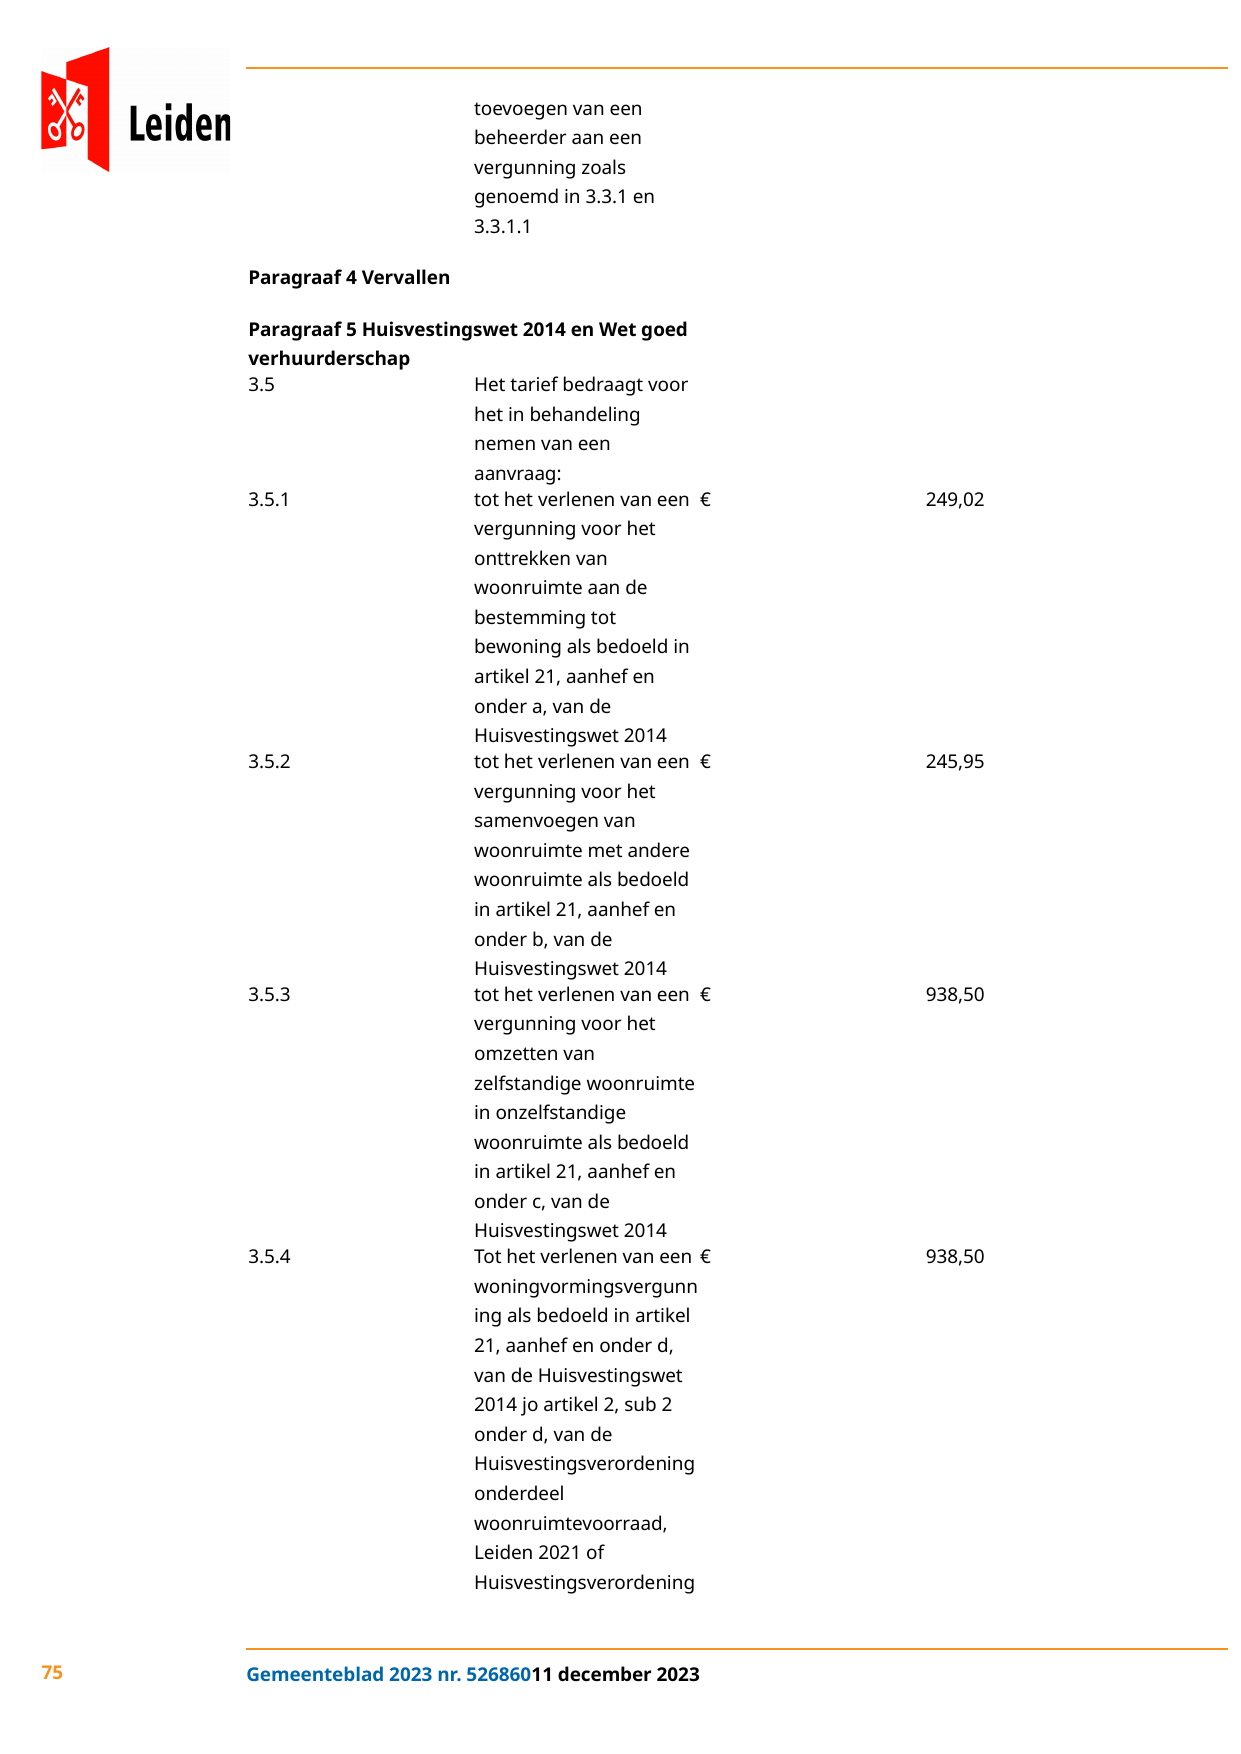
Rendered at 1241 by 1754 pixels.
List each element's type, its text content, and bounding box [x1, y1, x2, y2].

table_cell € [700, 1244, 926, 1594]
table_cell [926, 265, 1152, 290]
table_cell [926, 316, 1152, 371]
table_cell [926, 290, 1152, 316]
table_cell [926, 371, 1152, 486]
table_cell Paragraaf 4 Vervallen [248, 265, 700, 290]
table_cell [700, 371, 926, 486]
table_cell € [700, 981, 926, 1243]
table_cell tot het verlenen van een vergunning voor het onttrekken van woonruimte aan de bestemming tot bewoning als bedoeld in artikel 21, aanhef en onder a, van de Huisvestingswet 2014 [474, 486, 700, 748]
table_cell tot het verlenen van een vergunning voor het samenvoegen van woonruimte met andere woonruimte als bedoeld in artikel 21, aanhef en onder b, van de Huisvestingswet 2014 [474, 748, 700, 981]
table_cell 3.5.2 [248, 748, 474, 981]
table_cell [700, 239, 926, 264]
table_cell 3.5.4 [248, 1244, 474, 1594]
table_cell 3.5.1 [248, 486, 474, 748]
table_cell [926, 239, 1152, 264]
table_cell Paragraaf 5 Huisvestingswet 2014 en Wet goed verhuurderschap [248, 316, 700, 371]
picture [41, 47, 231, 172]
table_cell € [700, 748, 926, 981]
table_cell tot het verlenen van een vergunning voor het omzetten van zelfstandige woonruimte in onzelfstandige woonruimte als bedoeld in artikel 21, aanhef en onder c, van de Huisvestingswet 2014 [474, 981, 700, 1243]
table_cell [700, 265, 926, 290]
table_cell 245,95 [926, 748, 1152, 981]
table_cell 3.5.3 [248, 981, 474, 1243]
table_cell [474, 239, 700, 264]
table_cell [700, 95, 926, 239]
table_cell 3.5 [248, 371, 474, 486]
table_cell [700, 290, 926, 316]
table_cell [248, 95, 474, 239]
table_cell [474, 290, 700, 316]
table_cell [248, 239, 474, 264]
table_cell toevoegen van een beheerder aan een vergunning zoals genoemd in 3.3.1 en 3.3.1.1 [474, 95, 700, 239]
table_cell € [700, 486, 926, 748]
table_cell [926, 95, 1152, 239]
table_cell 249,02 [926, 486, 1152, 748]
table_cell [700, 316, 926, 371]
table_cell Het tarief bedraagt voor het in behandeling nemen van een aanvraag: [474, 371, 700, 486]
table_cell 938,50 [926, 981, 1152, 1243]
table_cell [248, 290, 474, 316]
table_cell Tot het verlenen van een woningvormingsvergunning als bedoeld in artikel 21, aanhef en onder d, van de Huisvestingswet 2014 jo artikel 2, sub 2 onder d, van de Huisvestingsverordening onderdeel woonruimtevoorraad, Leiden 2021 of Huisvestingsverordening [474, 1244, 700, 1594]
table_cell 938,50 [926, 1244, 1152, 1594]
